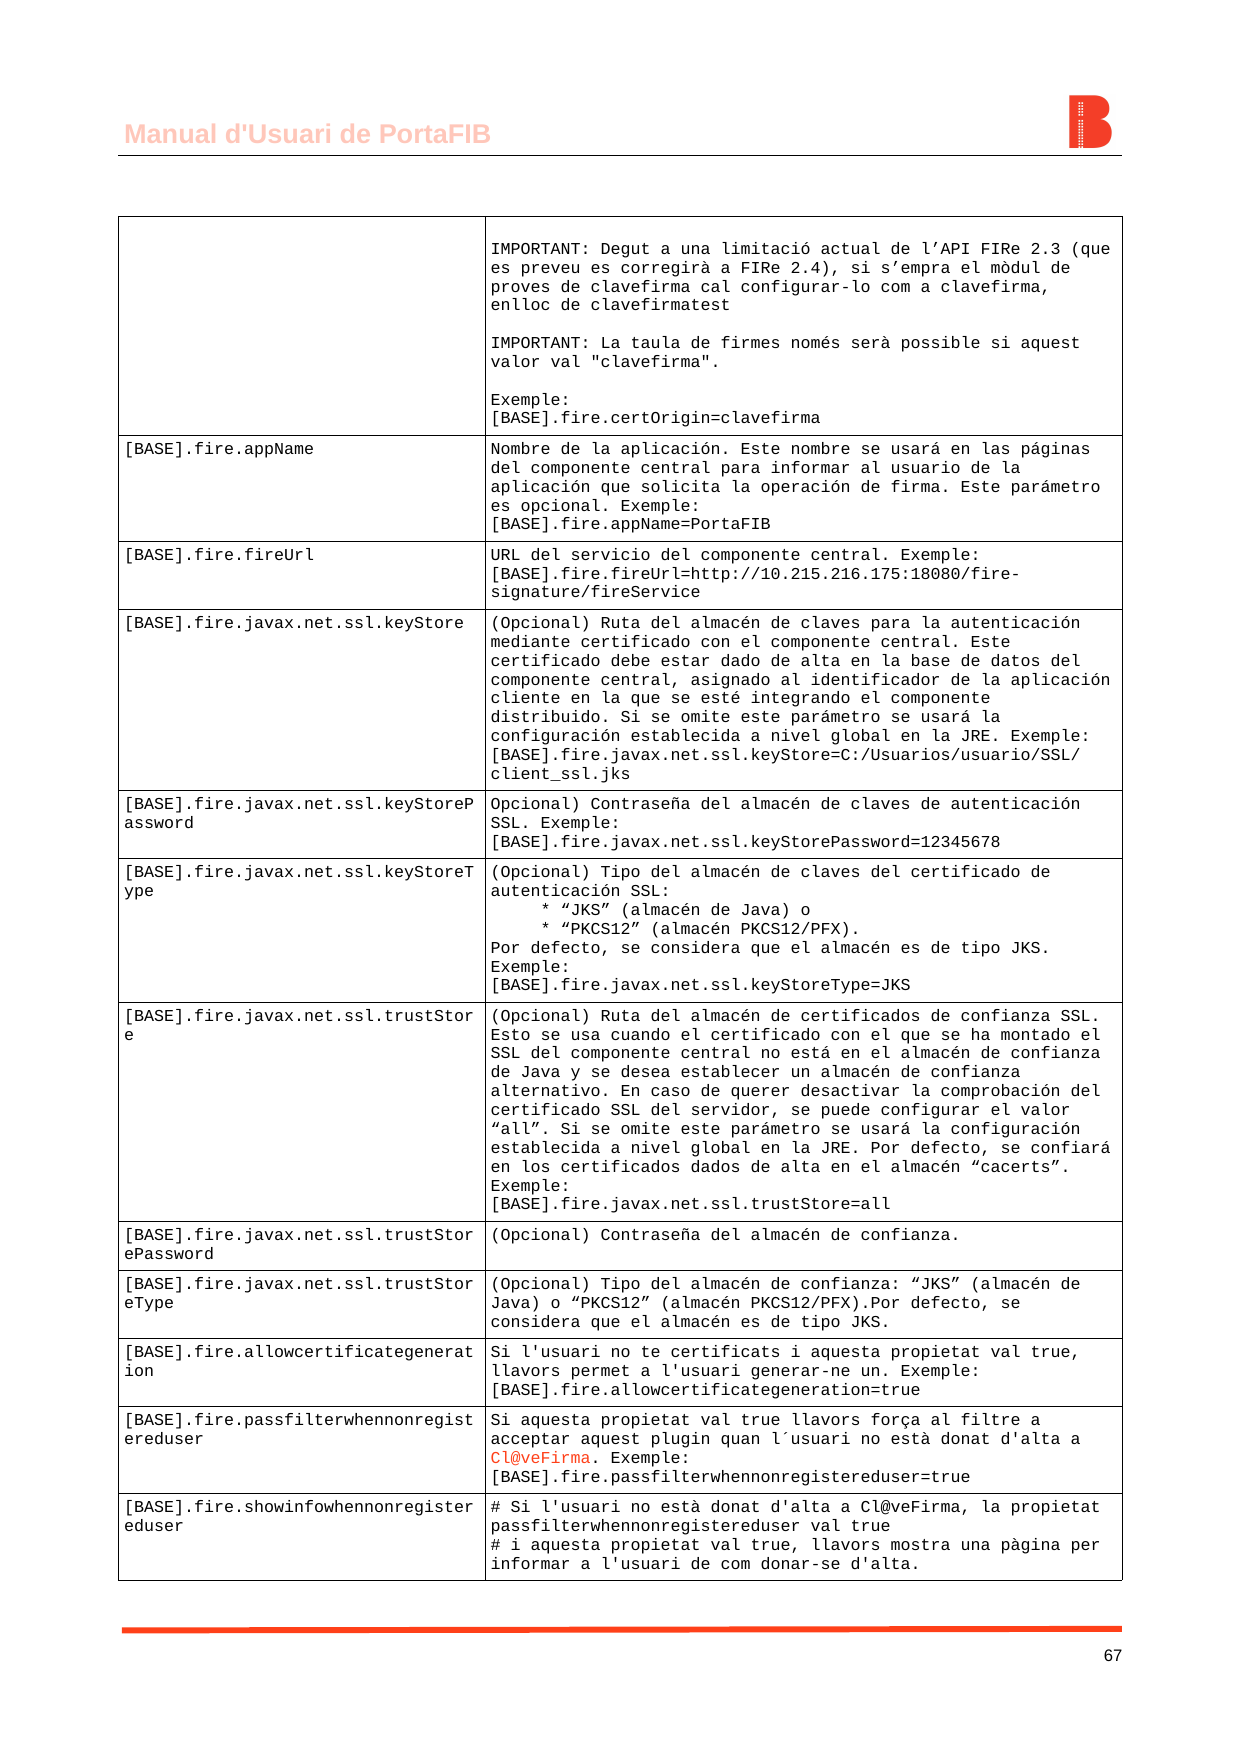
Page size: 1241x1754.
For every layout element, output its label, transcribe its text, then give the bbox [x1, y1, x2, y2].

table_cell Si l'usuari no te certificats i aquesta propietat val true, llavors permet a l'usuari generar-ne un. Exemple: [BASE].fire.allowcertificategeneration=true [486, 1339, 1122, 1406]
table_cell [BASE].fire.appName [119, 436, 485, 541]
table_cell [BASE].fire.allowcertificategeneration [119, 1339, 485, 1406]
table_cell Si aquesta propietat val true llavors força al filtre a acceptar aquest plugin quan l´usuari no està donat d'alta a Cl@veFirma. Exemple: [BASE].fire.passfilterwhennonregistereduser=true [486, 1407, 1122, 1493]
table_cell Opcional) Contraseña del almacén de claves de autenticación SSL. Exemple: [BASE].fire.javax.net.ssl.keyStorePassword=12345678 [486, 791, 1122, 858]
table_cell [BASE].fire.javax.net.ssl.keyStorePassword [119, 791, 485, 858]
table_cell (Opcional) Ruta del almacén de certificados de confianza SSL. Esto se usa cuando el certificado con el que se ha montado el SSL del componente central no está en el almacén de confianza de Java y se desea establecer un almacén de confianza alternativo. En caso de querer desactivar la comprobación del certificado SSL del servidor, se puede configurar el valor “all”. Si se omite este parámetro se usará la configuración establecida a nivel global en la JRE. Por defecto, se confiará en los certificados dados de alta en el almacén “cacerts”. Exemple: [BASE].fire.javax.net.ssl.trustStore=all [486, 1003, 1122, 1221]
table_cell (Opcional) Contraseña del almacén de confianza. [486, 1222, 1122, 1270]
table_cell Nombre de la aplicación. Este nombre se usará en las páginas del componente central para informar al usuario de la aplicación que solicita la operación de firma. Este parámetro es opcional. Exemple: [BASE].fire.appName=PortaFIB [486, 436, 1122, 541]
table_cell URL del servicio del componente central. Exemple: [BASE].fire.fireUrl=http://10.215.216.175:18080/fire-signature/fireService [486, 542, 1122, 609]
table_cell (Opcional) Tipo del almacén de confianza: “JKS” (almacén de Java) o “PKCS12” (almacén PKCS12/PFX).Por defecto, se considera que el almacén es de tipo JKS. [486, 1271, 1122, 1338]
table_cell [BASE].fire.fireUrl [119, 542, 485, 609]
table_cell # Si l'usuari no està donat d'alta a Cl@veFirma, la propietat passfilterwhennonregistereduser val true # i aquesta propietat val true, llavors mostra una pàgina per informar a l'usuari de com donar-se d'alta. [486, 1494, 1122, 1580]
table_cell [BASE].fire.passfilterwhennonregistereduser [119, 1407, 485, 1493]
picture [1063, 94, 1117, 150]
table_cell (Opcional) Tipo del almacén de claves del certificado de autenticación SSL: * “JKS” (almacén de Java) o * “PKCS12” (almacén PKCS12/PFX). Por defecto, se considera que el almacén es de tipo JKS. Exemple: [BASE].fire.javax.net.ssl.keyStoreType=JKS [486, 859, 1122, 1002]
table_cell IMPORTANT: Degut a una limitació actual de l’API FIRe 2.3 (que es preveu es corregirà a FIRe 2.4), si s’empra el mòdul de proves de clavefirma cal configurar-lo com a clavefirma, enlloc de clavefirmatest IMPORTANT: La taula de firmes només serà possible si aquest valor val "clavefirma". Exemple: [BASE].fire.certOrigin=clavefirma [486, 217, 1122, 435]
table_cell (Opcional) Ruta del almacén de claves para la autenticación mediante certificado con el componente central. Este certificado debe estar dado de alta en la base de datos del componente central, asignado al identificador de la aplicación cliente en la que se esté integrando el componente distribuido. Si se omite este parámetro se usará la configuración establecida a nivel global en la JRE. Exemple: [BASE].fire.javax.net.ssl.keyStore=C:/Usuarios/usuario/SSL/client_ssl.jks [486, 610, 1122, 790]
table_cell [BASE].fire.javax.net.ssl.trustStoreType [119, 1271, 485, 1338]
table_cell [BASE].fire.javax.net.ssl.trustStorePassword [119, 1222, 485, 1270]
table_cell [BASE].fire.showinfowhennonregistereduser [119, 1494, 485, 1580]
table_cell [119, 217, 485, 435]
table_cell [BASE].fire.javax.net.ssl.keyStoreType [119, 859, 485, 1002]
table_cell [BASE].fire.javax.net.ssl.trustStore [119, 1003, 485, 1221]
table_cell [BASE].fire.javax.net.ssl.keyStore [119, 610, 485, 790]
